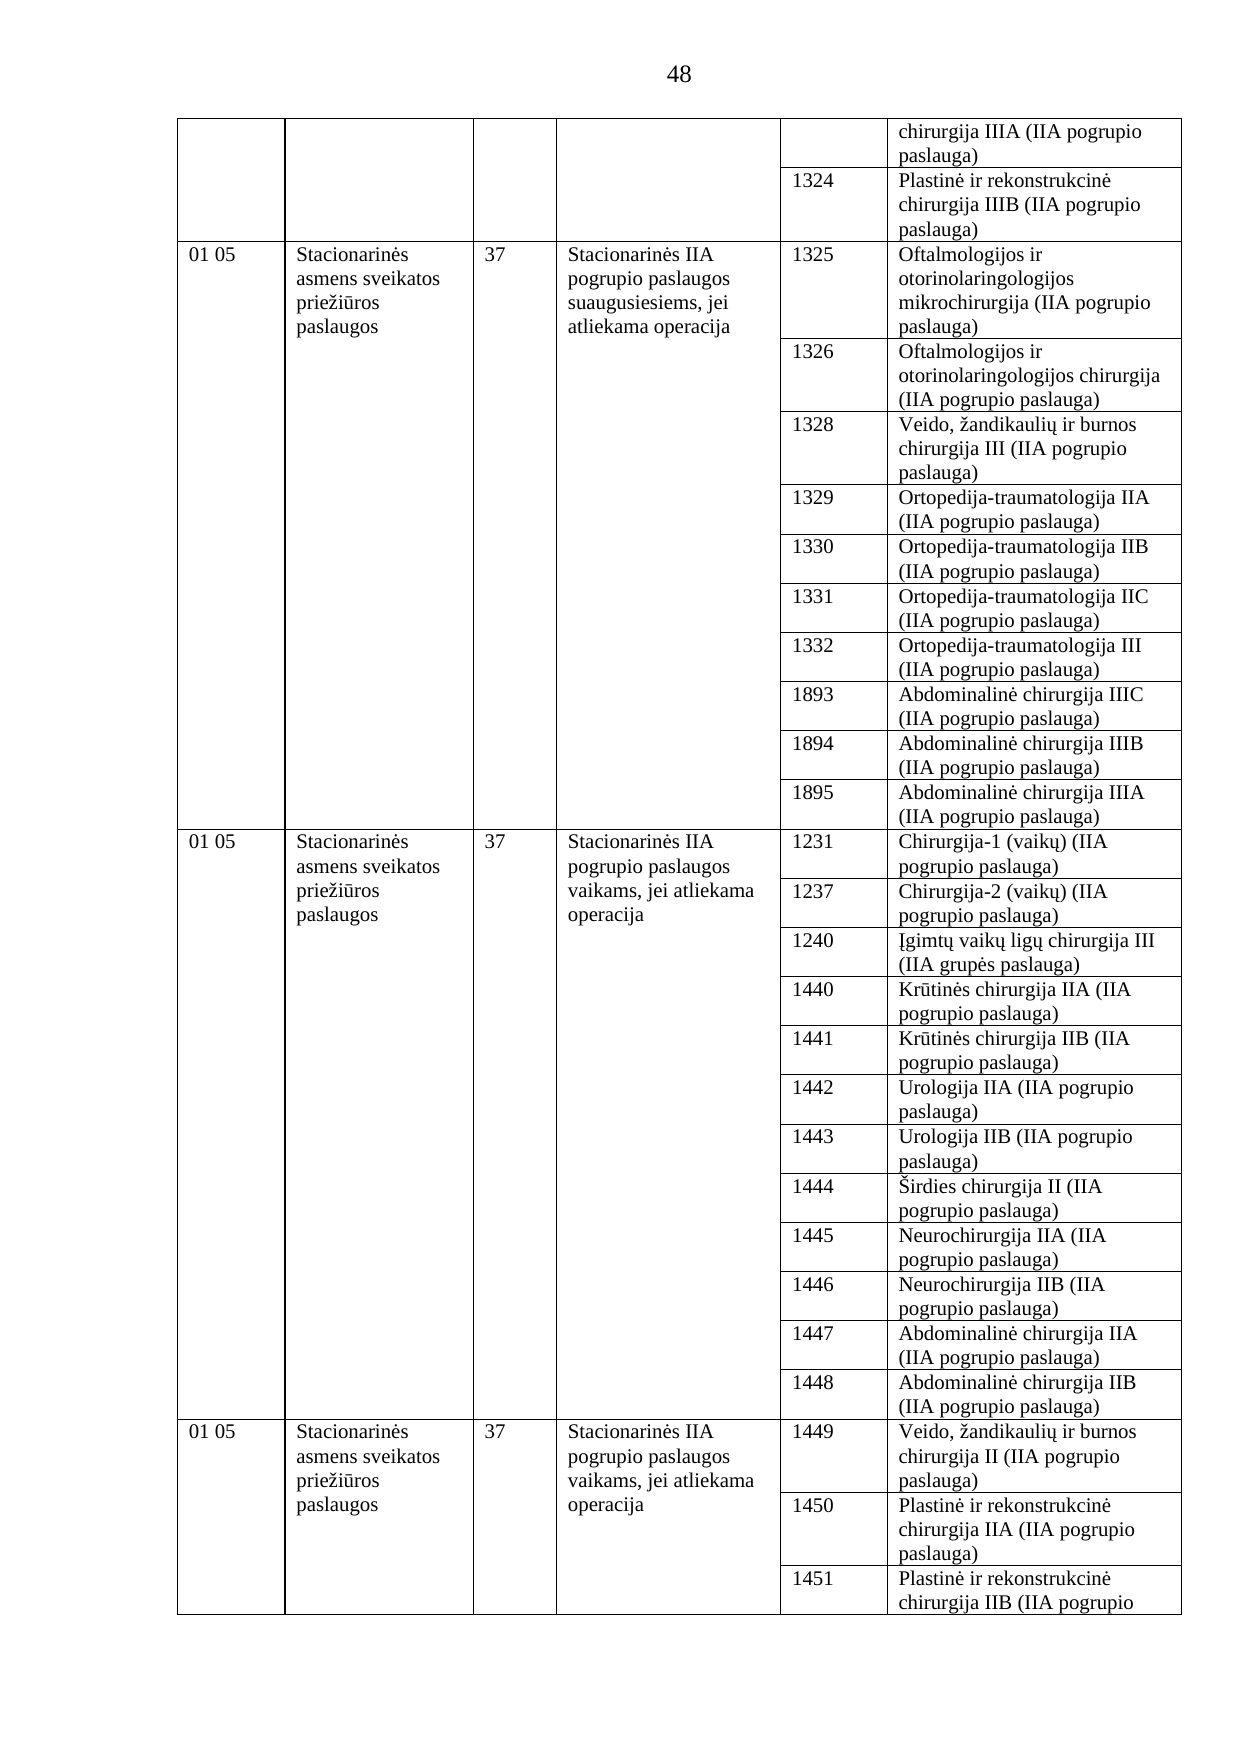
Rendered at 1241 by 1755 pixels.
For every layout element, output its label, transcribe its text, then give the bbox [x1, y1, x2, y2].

table_cell Stacionarinės IIA pogrupio paslaugos vaikams, jei atliekama operacija [557, 1420, 780, 1614]
table_cell [474, 119, 556, 241]
table_cell 37 [474, 830, 556, 1418]
table_cell 1451 [781, 1566, 887, 1614]
table_cell Abdominalinė chirurgija IIIA (IIA pogrupio paslauga) [888, 780, 1181, 828]
table_cell 1332 [781, 633, 887, 681]
table_cell Stacionarinės asmens sveikatos priežiūros paslaugos [286, 1420, 473, 1614]
table_cell 1329 [781, 485, 887, 533]
table_cell 1893 [781, 682, 887, 730]
table_cell 1440 [781, 977, 887, 1025]
table_cell Neurochirurgija IIB (IIA pogrupio paslauga) [888, 1272, 1181, 1320]
table_cell Abdominalinė chirurgija IIA (IIA pogrupio paslauga) [888, 1321, 1181, 1369]
table_cell Stacionarinės IIA pogrupio paslaugos vaikams, jei atliekama operacija [557, 830, 780, 1418]
table_cell Ortopedija-traumatologija IIC (IIA pogrupio paslauga) [888, 584, 1181, 632]
table_cell Chirurgija-1 (vaikų) (IIA pogrupio paslauga) [888, 830, 1181, 878]
table_cell Plastinė ir rekonstrukcinė chirurgija IIB (IIA pogrupio [888, 1566, 1181, 1614]
table_cell Ortopedija-traumatologija III (IIA pogrupio paslauga) [888, 633, 1181, 681]
table_cell Urologija IIA (IIA pogrupio paslauga) [888, 1075, 1181, 1123]
table_cell Plastinė ir rekonstrukcinė chirurgija IIIB (IIA pogrupio paslauga) [888, 168, 1181, 241]
table_cell 1442 [781, 1075, 887, 1123]
table_cell Neurochirurgija IIA (IIA pogrupio paslauga) [888, 1223, 1181, 1271]
table_cell 01 05 [178, 1420, 284, 1614]
table_cell Veido, žandikaulių ir burnos chirurgija II (IIA pogrupio paslauga) [888, 1420, 1181, 1492]
table_cell Chirurgija-2 (vaikų) (IIA pogrupio paslauga) [888, 879, 1181, 927]
table_cell Veido, žandikaulių ir burnos chirurgija III (IIA pogrupio paslauga) [888, 412, 1181, 484]
table_cell 1446 [781, 1272, 887, 1320]
table_cell 37 [474, 242, 556, 828]
table_cell Urologija IIB (IIA pogrupio paslauga) [888, 1125, 1181, 1173]
table_cell Plastinė ir rekonstrukcinė chirurgija IIA (IIA pogrupio paslauga) [888, 1493, 1181, 1565]
table_cell 1331 [781, 584, 887, 632]
table_cell Oftalmologijos ir otorinolaringologijos chirurgija (IIA pogrupio paslauga) [888, 339, 1181, 411]
table_cell Oftalmologijos ir otorinolaringologijos mikrochirurgija (IIA pogrupio paslauga) [888, 242, 1181, 338]
table_cell 1895 [781, 780, 887, 828]
table_cell 1894 [781, 731, 887, 779]
table_cell 1448 [781, 1370, 887, 1418]
table_cell 01 05 [178, 242, 284, 828]
table_cell [781, 119, 887, 167]
table_cell 01 05 [178, 830, 284, 1418]
table_cell 1444 [781, 1174, 887, 1222]
table_cell 1328 [781, 412, 887, 484]
table_cell 1326 [781, 339, 887, 411]
table_cell 1325 [781, 242, 887, 338]
table_cell Ortopedija-traumatologija IIB (IIA pogrupio paslauga) [888, 535, 1181, 583]
table_cell [557, 119, 780, 241]
table_cell Krūtinės chirurgija IIA (IIA pogrupio paslauga) [888, 977, 1181, 1025]
table_cell 1443 [781, 1125, 887, 1173]
table_cell 1445 [781, 1223, 887, 1271]
table_cell 1450 [781, 1493, 887, 1565]
table_cell Ortopedija-traumatologija IIA (IIA pogrupio paslauga) [888, 485, 1181, 533]
table_cell 1449 [781, 1420, 887, 1492]
table_cell chirurgija IIIA (IIA pogrupio paslauga) [888, 119, 1181, 167]
table_cell Stacionarinės asmens sveikatos priežiūros paslaugos [286, 830, 473, 1418]
table_cell Abdominalinė chirurgija IIIC (IIA pogrupio paslauga) [888, 682, 1181, 730]
table_cell Širdies chirurgija II (IIA pogrupio paslauga) [888, 1174, 1181, 1222]
table_cell Stacionarinės asmens sveikatos priežiūros paslaugos [286, 242, 473, 828]
table_cell 1231 [781, 830, 887, 878]
table_cell Abdominalinė chirurgija IIB (IIA pogrupio paslauga) [888, 1370, 1181, 1418]
table_cell [286, 119, 473, 241]
table_cell Įgimtų vaikų ligų chirurgija III (IIA grupės paslauga) [888, 928, 1181, 976]
table_cell 1330 [781, 535, 887, 583]
table_cell 1441 [781, 1026, 887, 1074]
table_cell Stacionarinės IIA pogrupio paslaugos suaugusiesiems, jei atliekama operacija [557, 242, 780, 828]
table_cell 1447 [781, 1321, 887, 1369]
table_cell 1237 [781, 879, 887, 927]
table_cell 1240 [781, 928, 887, 976]
table_cell Krūtinės chirurgija IIB (IIA pogrupio paslauga) [888, 1026, 1181, 1074]
table_cell 37 [474, 1420, 556, 1614]
table_cell [178, 119, 284, 241]
table_cell Abdominalinė chirurgija IIIB (IIA pogrupio paslauga) [888, 731, 1181, 779]
table_cell 1324 [781, 168, 887, 241]
